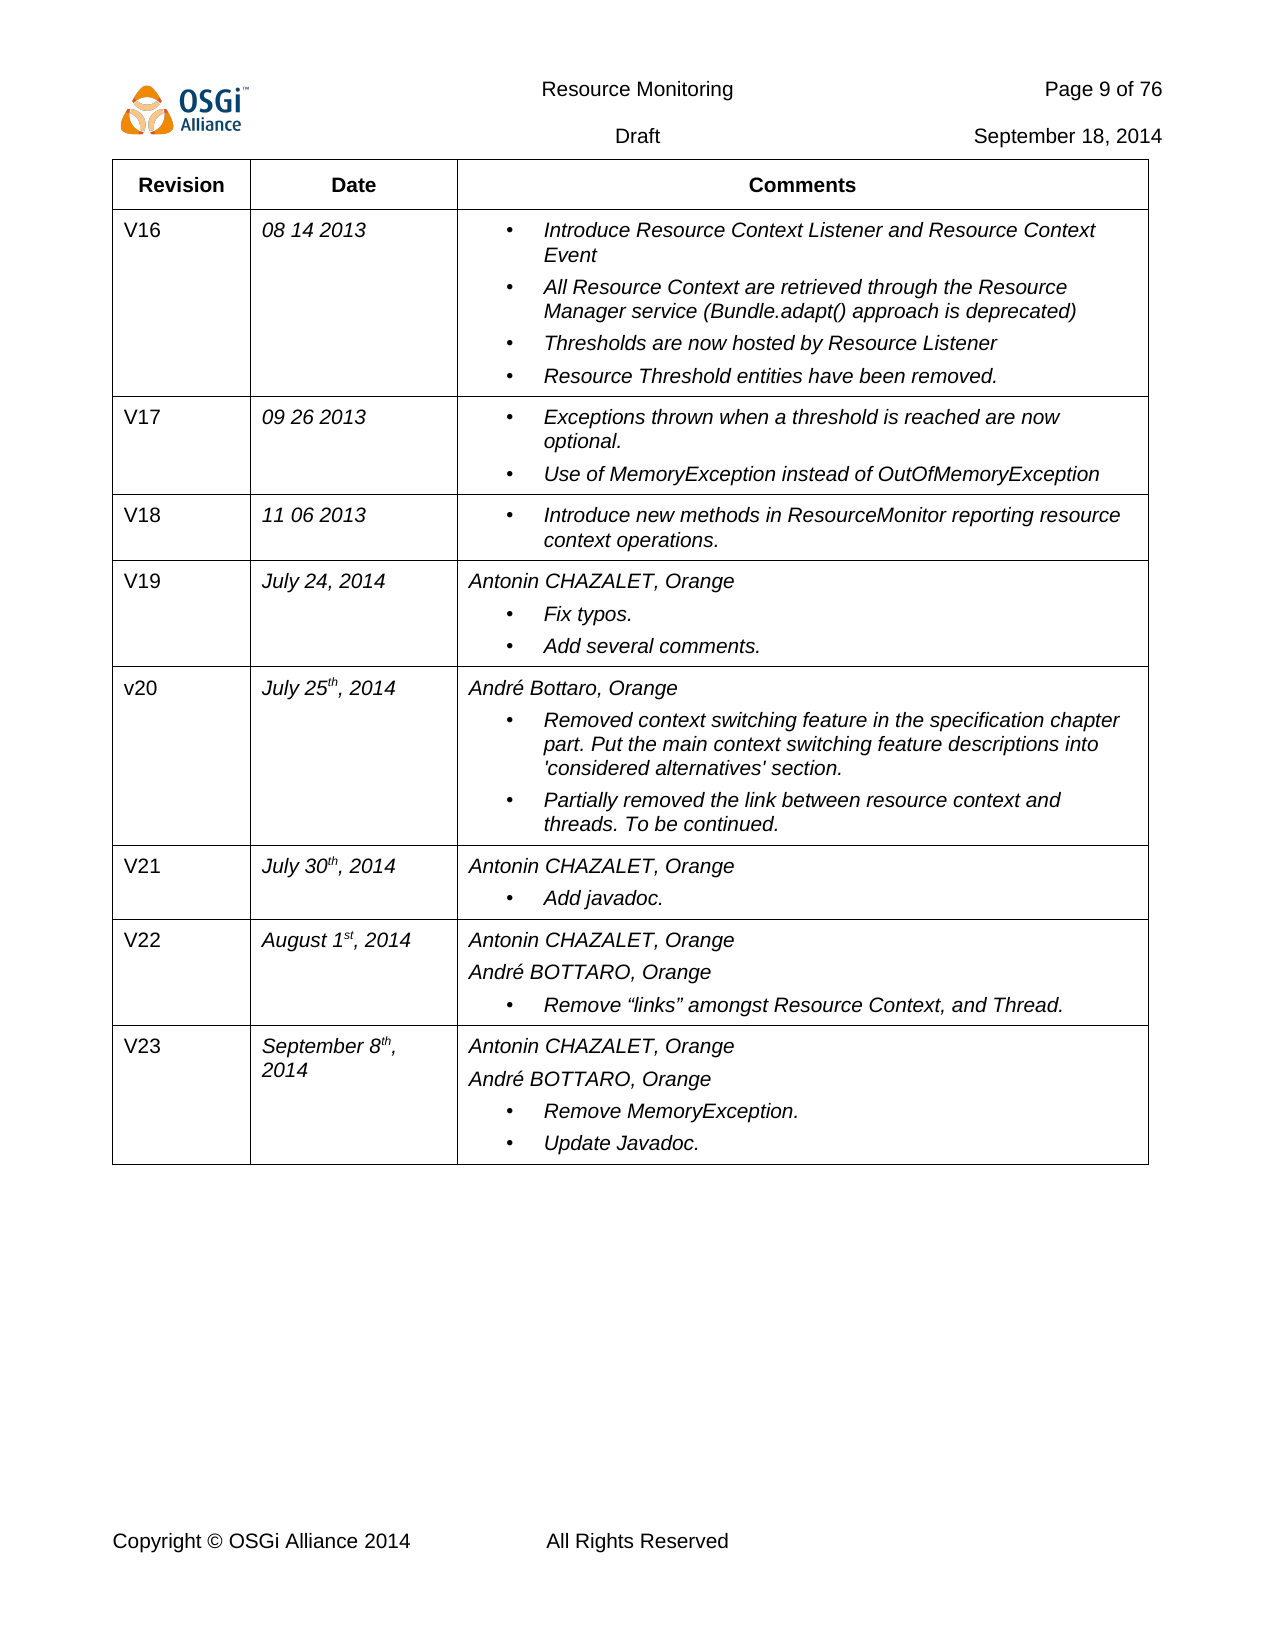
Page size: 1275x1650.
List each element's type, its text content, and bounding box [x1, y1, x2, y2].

table_cell Introduce new methods in ResourceMonitor reporting resource context operations. [458, 495, 1148, 560]
table_cell V22 [113, 920, 250, 1025]
picture [113, 78, 257, 142]
table_cell V21 [113, 846, 250, 918]
table_cell v20 [113, 667, 250, 844]
table_cell André Bottaro, Orange Removed context switching feature in the specification chapter part. Put the main context switching feature descriptions into 'considered alternatives' section. Partially removed the link between resource context and threads. To be continued. [458, 667, 1148, 844]
table_cell V17 [113, 397, 250, 494]
table_cell July 24, 2014 [251, 561, 457, 666]
table_cell Antonin CHAZALET, Orange André BOTTARO, Orange Remove “links” amongst Resource Context, and Thread. [458, 920, 1148, 1025]
table_cell Antonin CHAZALET, Orange Fix typos. Add several comments. [458, 561, 1148, 666]
table_cell Antonin CHAZALET, Orange André BOTTARO, Orange Remove MemoryException. Update Javadoc. [458, 1026, 1148, 1164]
table_cell August 1st, 2014 [251, 920, 457, 1025]
table_header Comments [458, 160, 1148, 209]
table_cell September 8th, 2014 [251, 1026, 457, 1164]
table_cell July 30th, 2014 [251, 846, 457, 918]
table_header Date [251, 160, 457, 209]
table_cell V19 [113, 561, 250, 666]
table_cell Exceptions thrown when a threshold is reached are now optional. Use of MemoryException instead of OutOfMemoryException [458, 397, 1148, 494]
table_cell Antonin CHAZALET, Orange Add javadoc. [458, 846, 1148, 918]
table_cell V16 [113, 210, 250, 396]
table_cell V18 [113, 495, 250, 560]
table_cell 09 26 2013 [251, 397, 457, 494]
table_cell V23 [113, 1026, 250, 1164]
table_cell 08 14 2013 [251, 210, 457, 396]
table_cell 11 06 2013 [251, 495, 457, 560]
table_cell Introduce Resource Context Listener and Resource Context Event All Resource Context are retrieved through the Resource Manager service (Bundle.adapt() approach is deprecated) Thresholds are now hosted by Resource Listener Resource Threshold entities have been removed. [458, 210, 1148, 396]
table_header Revision [113, 160, 250, 209]
table_cell July 25th, 2014 [251, 667, 457, 844]
